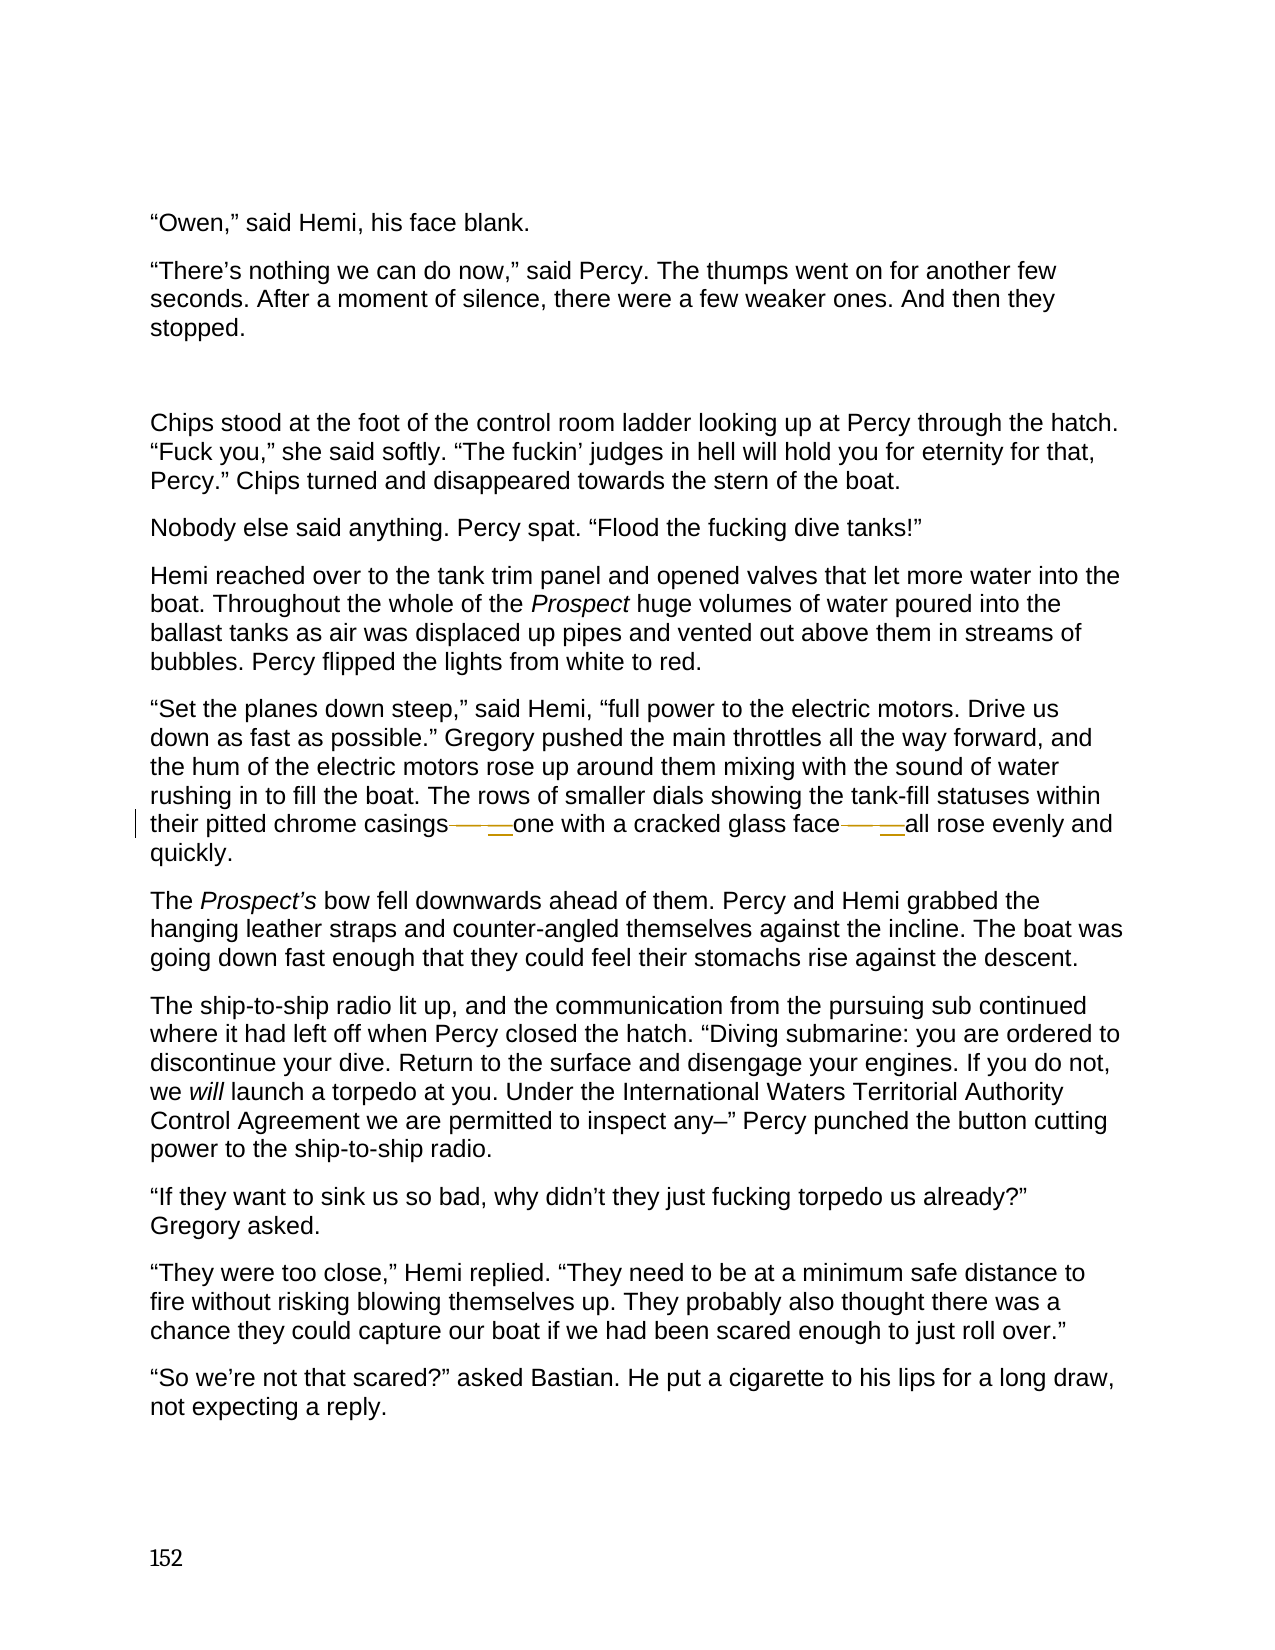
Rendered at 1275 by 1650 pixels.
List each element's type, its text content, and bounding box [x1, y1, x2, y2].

text “There’s nothing we can do now,” said Percy. The thumps went on for another few seconds. After a moment of silence, there were a few weaker ones. And then they stopped. [150, 256, 1125, 342]
text “Set the planes down steep,” said Hemi, “full power to the electric motors. Drive us down as fast as possible.” Gregory pushed the main throttles all the way forward, and the hum of the electric motors rose up around them mixing with the sound of water rushing in to fill the boat. The rows of smaller dials showing the tank-fill statuses within their pitted chrome casings—one with a cracked glass face—all rose evenly and quickly. [150, 694, 1125, 867]
text “They were too close,” Hemi replied. “They need to be at a minimum safe distance to fire without risking blowing themselves up. They probably also thought there was a chance they could capture our boat if we had been scared enough to just roll over.” [150, 1258, 1125, 1344]
text “Owen,” said Hemi, his face blank. [150, 208, 1125, 237]
text Chips stood at the foot of the control room ladder looking up at Percy through the hatch. “Fuck you,” she said softly. “The fuckin’ judges in hell will hold you for eternity for that, Percy.” Chips turned and disappeared towards the stern of the boat. [150, 408, 1125, 494]
text Hemi reached over to the tank trim panel and opened valves that let more water into the boat. Throughout the whole of the Prospect huge volumes of water poured into the ballast tanks as air was displaced up pipes and vented out above them in streams of bubbles. Percy flipped the lights from white to red. [150, 561, 1125, 676]
text The ship-to-ship radio lit up, and the communication from the pursuing sub continued where it had left off when Percy closed the hatch. “Diving submarine: you are ordered to discontinue your dive. Return to the surface and disengage your engines. If you do not, we will launch a torpedo at you. Under the International Waters Territorial Authority Control Agreement we are permitted to inspect any–” Percy punched the button cutting power to the ship-to-ship radio. [150, 991, 1125, 1163]
text “If they want to sink us so bad, why didn’t they just fucking torpedo us already?” Gregory asked. [150, 1182, 1125, 1239]
text The Prospect’s bow fell downwards ahead of them. Percy and Hemi grabbed the hanging leather straps and counter-angled themselves against the incline. The boat was going down fast enough that they could feel their stomachs rise against the descent. [150, 886, 1125, 972]
text “So we’re not that scared?” asked Bastian. He put a cigarette to his lips for a long draw, not expecting a reply. [150, 1363, 1125, 1421]
text Nobody else said anything. Percy spat. “Flood the fucking dive tanks!” [150, 513, 1125, 542]
